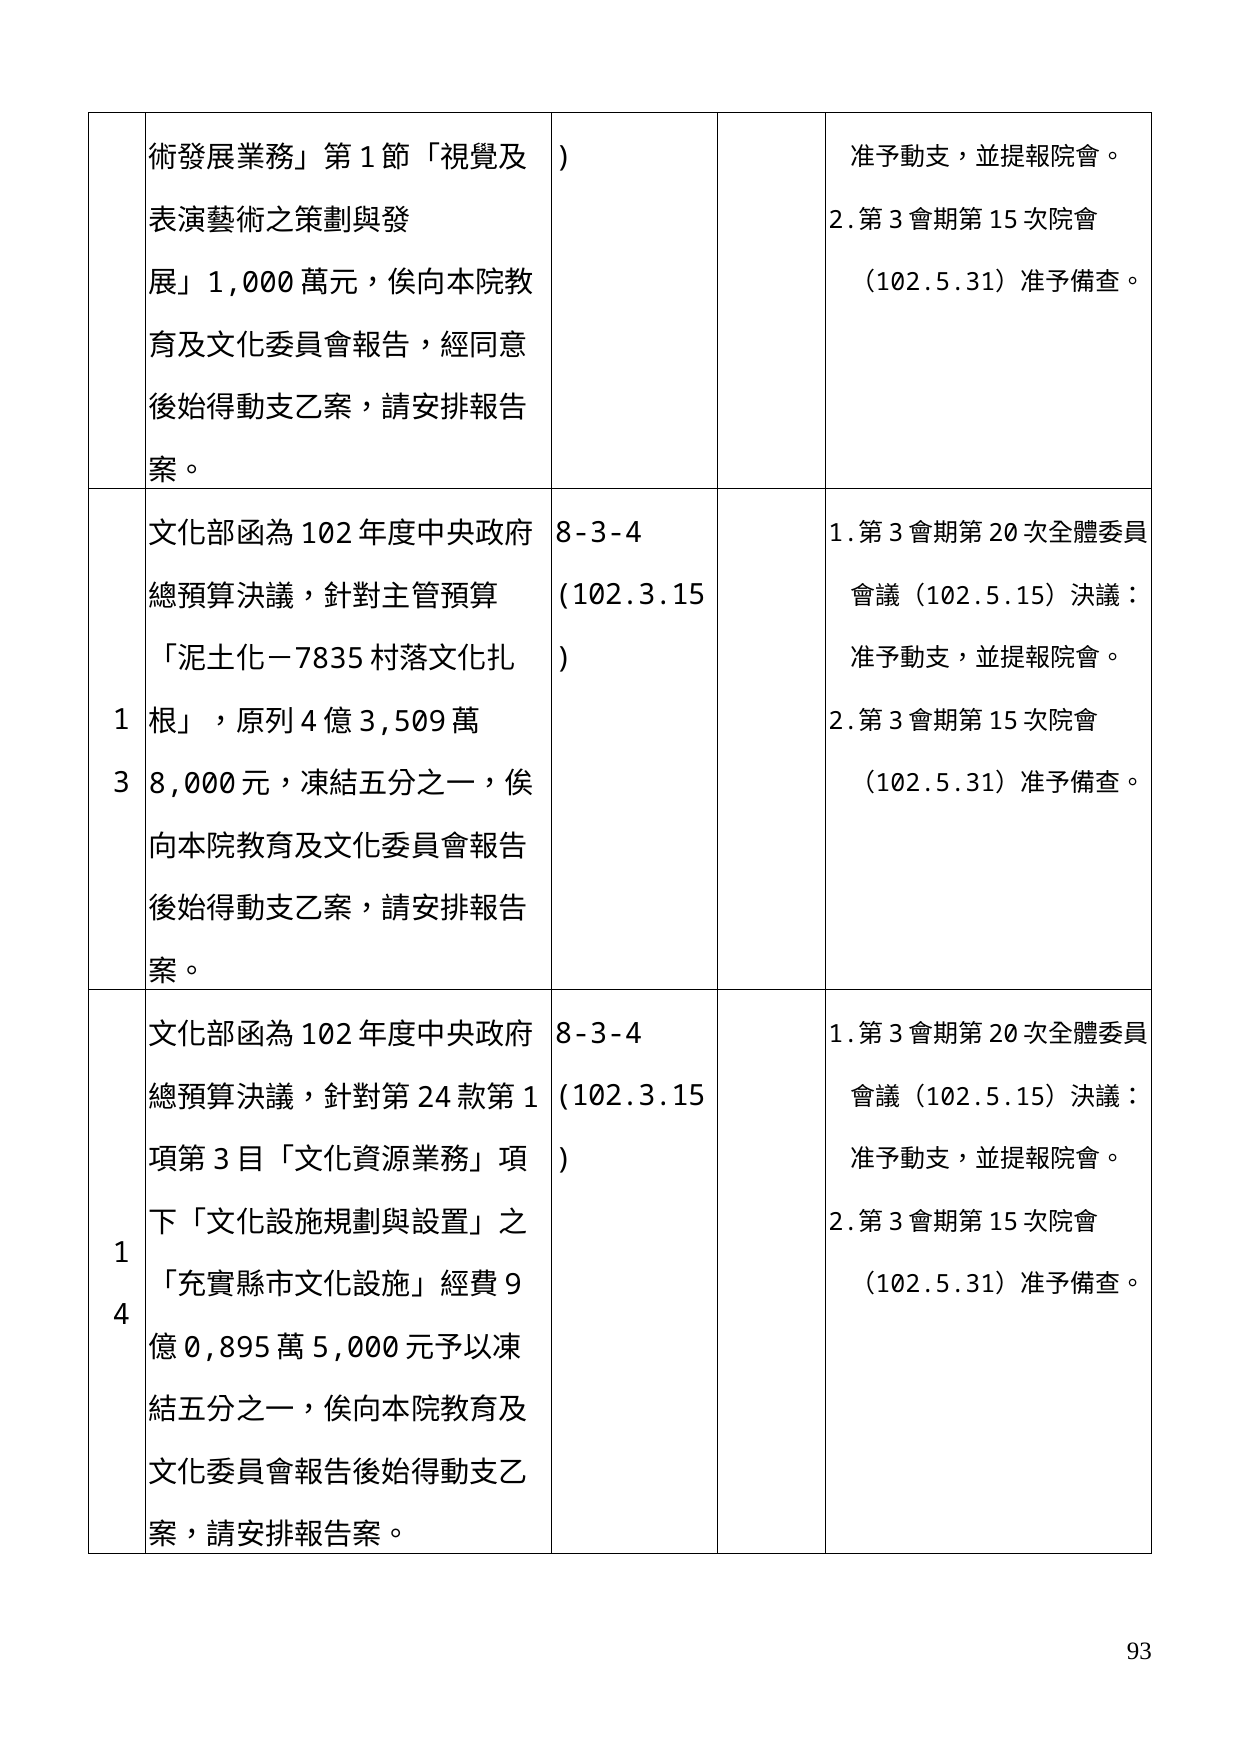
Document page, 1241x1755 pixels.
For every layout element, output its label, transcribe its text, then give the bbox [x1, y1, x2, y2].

table_cell 1.第3會期第20次全體委員會議（102.5.15）決議：准予動支，並提報院會。 2.第3會期第15次院會 （102.5.31）准予備查。 [826, 990, 1151, 1553]
table_cell 8-3-4 (102.3.15) [552, 489, 717, 989]
table_cell ) [552, 113, 717, 488]
table_cell 文化部函為102年度中央政府總預算決議，針對第24款第1項第3目「文化資源業務」項下「文化設施規劃與設置」之「充實縣市文化設施」經費9億0,895萬5,000元予以凍結五分之一，俟向本院教育及文化委員會報告後始得動支乙案，請安排報告案。 [146, 990, 551, 1553]
table_cell 術發展業務」第1節「視覺及表演藝術之策劃與發展」1,000萬元，俟向本院教育及文化委員會報告，經同意後始得動支乙案，請安排報告案。 [146, 113, 551, 488]
table_cell [718, 113, 825, 488]
table_cell [89, 990, 145, 1553]
table_cell 1.第3會期第20次全體委員會議（102.5.15）決議：准予動支，並提報院會。 2.第3會期第15次院會 （102.5.31）准予備查。 [826, 489, 1151, 989]
table_cell 文化部函為102年度中央政府總預算決議，針對主管預算「泥土化－7835村落文化扎根」，原列4億3,509萬8,000元，凍結五分之一，俟向本院教育及文化委員會報告後始得動支乙案，請安排報告案。 [146, 489, 551, 989]
table_cell [718, 990, 825, 1553]
table_cell 准予動支，並提報院會。 2.第3會期第15次院會 （102.5.31）准予備查。 [826, 113, 1151, 488]
table_cell [89, 489, 145, 989]
table_cell 8-3-4 (102.3.15) [552, 990, 717, 1553]
table_cell [718, 489, 825, 989]
table_cell [89, 113, 145, 488]
